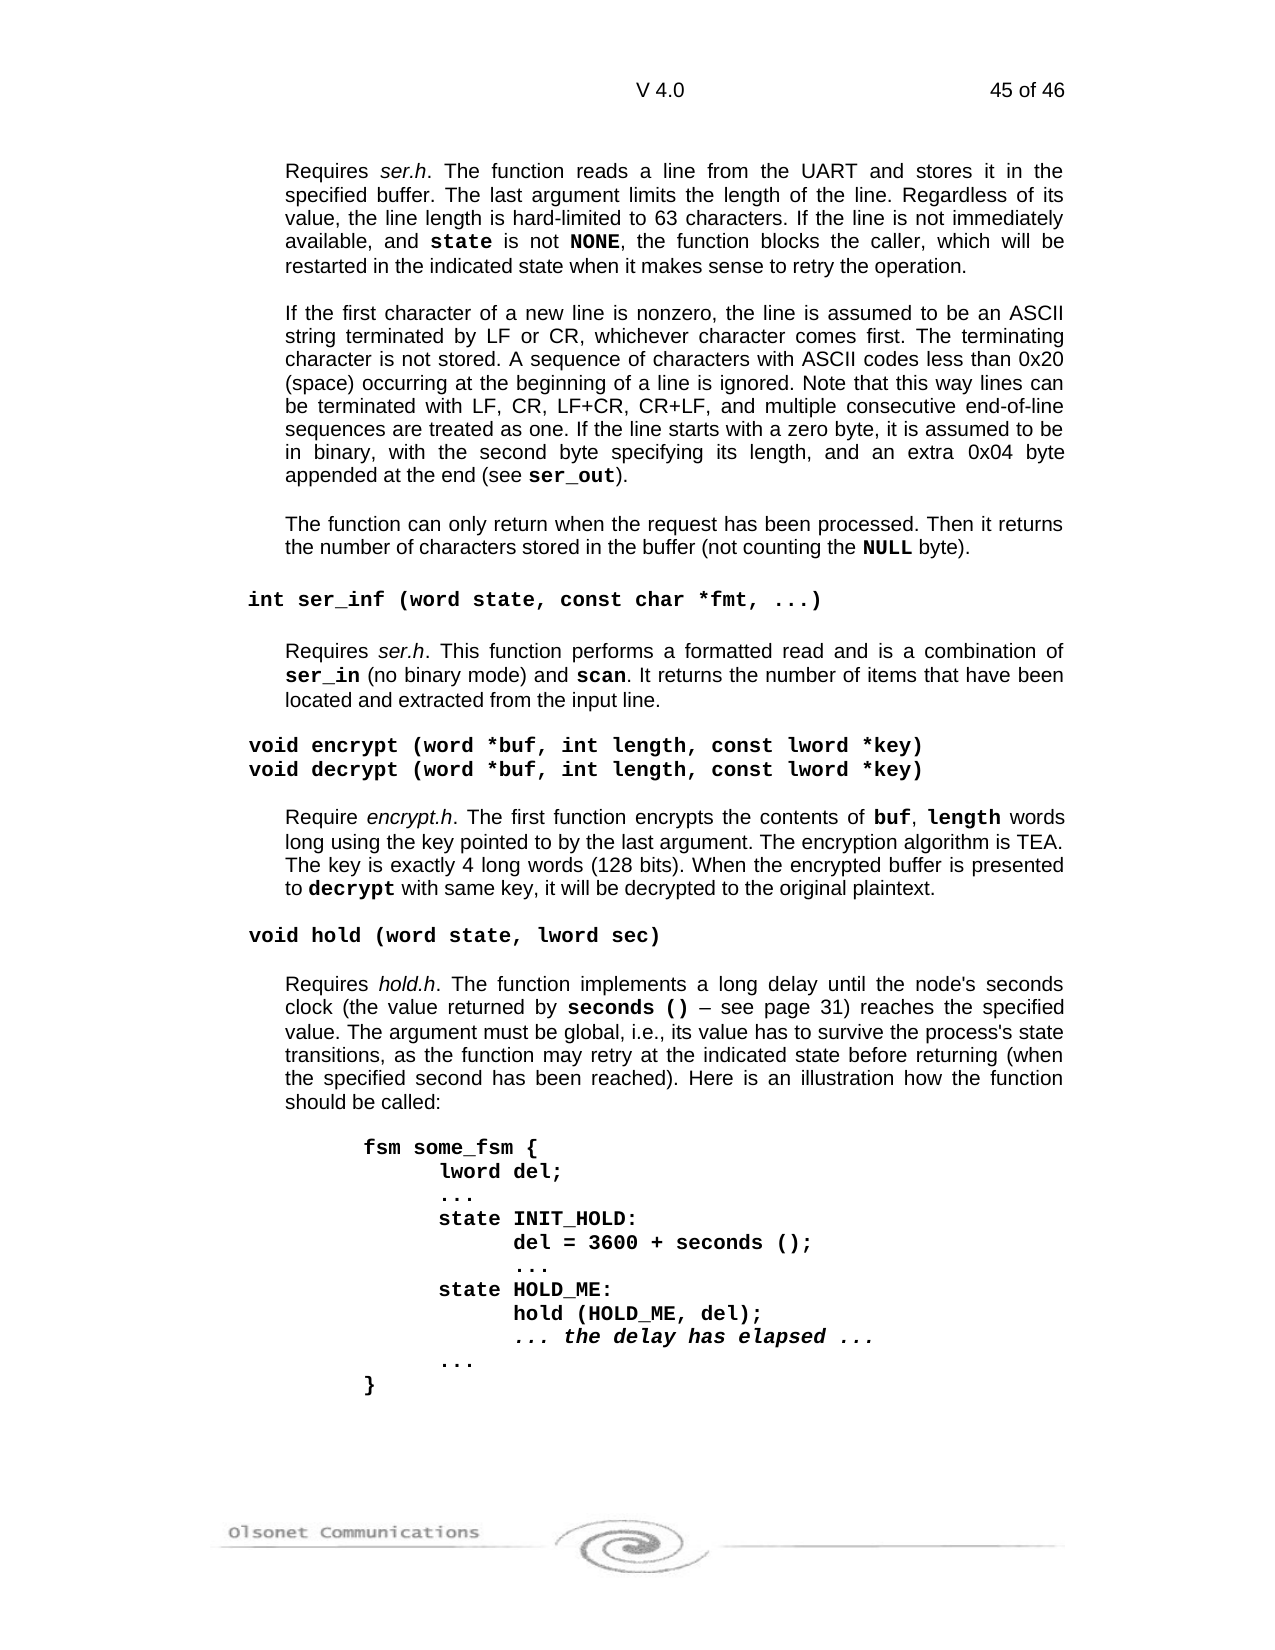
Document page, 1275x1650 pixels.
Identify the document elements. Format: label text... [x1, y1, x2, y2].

text hold (HOLD_ME, del); [363, 1303, 1065, 1326]
text del = 3600 + seconds (); [363, 1232, 1065, 1255]
text lword del; [363, 1161, 1065, 1184]
text state HOLD_ME: [363, 1279, 1065, 1303]
text int ser_inf (word state, const char *fmt, ...) [247, 588, 1065, 612]
text state INIT_HOLD: [363, 1208, 1065, 1232]
picture [210, 1504, 1065, 1596]
text Requires hold.h. The function implements a long delay until the node's seconds clock (the value returned by seconds () – see page 31) reaches the specified value. The argument must be global, i.e., its value has to survive the process's state transitions, as the function may retry at the indicated state before returning (when the specified second has been reached). Here is an illustration how the function should be called: [285, 972, 1065, 1113]
text ... the delay has elapsed ... [363, 1326, 1065, 1350]
text ... [363, 1184, 1065, 1208]
text void encrypt (word *buf, int length, const lword *key) [248, 735, 1065, 758]
text void hold (word state, lword sec) [248, 925, 1065, 949]
text ... [363, 1350, 1065, 1373]
text If the first character of a new line is nonzero, the line is assumed to be an ASCII string terminated by LF or CR, whichever character comes first. The terminating character is not stored. A sequence of characters with ASCII codes less than 0x20 (space) occurring at the beginning of a line is ignored. Note that this way lines can be terminated with LF, CR, LF+CR, CR+LF, and multiple consecutive end-of-line sequences are treated as one. If the line starts with a zero byte, it is assumed to be in binary, with the second byte specifying its length, and an extra 0x04 byte appended at the end (see ser_out). [285, 301, 1065, 489]
text The function can only return when the request has been processed. Then it returns the number of characters stored in the buffer (not counting the NULL byte). [285, 512, 1065, 561]
text ... [363, 1255, 1065, 1279]
text void decrypt (word *buf, int length, const lword *key) [248, 758, 1065, 782]
text Requires ser.h. This function performs a formatted read and is a combination of ser_in (no binary mode) and scan. It returns the number of items that have been located and extracted from the input line. [285, 640, 1065, 712]
text } [363, 1373, 1065, 1397]
text Require encrypt.h. The first function encrypts the contents of buf, length words long using the key pointed to by the last argument. The encryption algorithm is TEA. The key is exactly 4 long words (128 bits). When the encrypted buffer is presented to decrypt with same key, it will be decrypted to the original plaintext. [285, 805, 1065, 902]
text Requires ser.h. The function reads a line from the UART and stores it in the specified buffer. The last argument limits the length of the line. Regardless of its value, the line length is hard-limited to 63 characters. If the line is not immediately available, and state is not NONE, the function blocks the caller, which will be restarted in the indicated state when it makes sense to retry the operation. [285, 160, 1065, 278]
text fsm some_fsm { [363, 1137, 1065, 1161]
